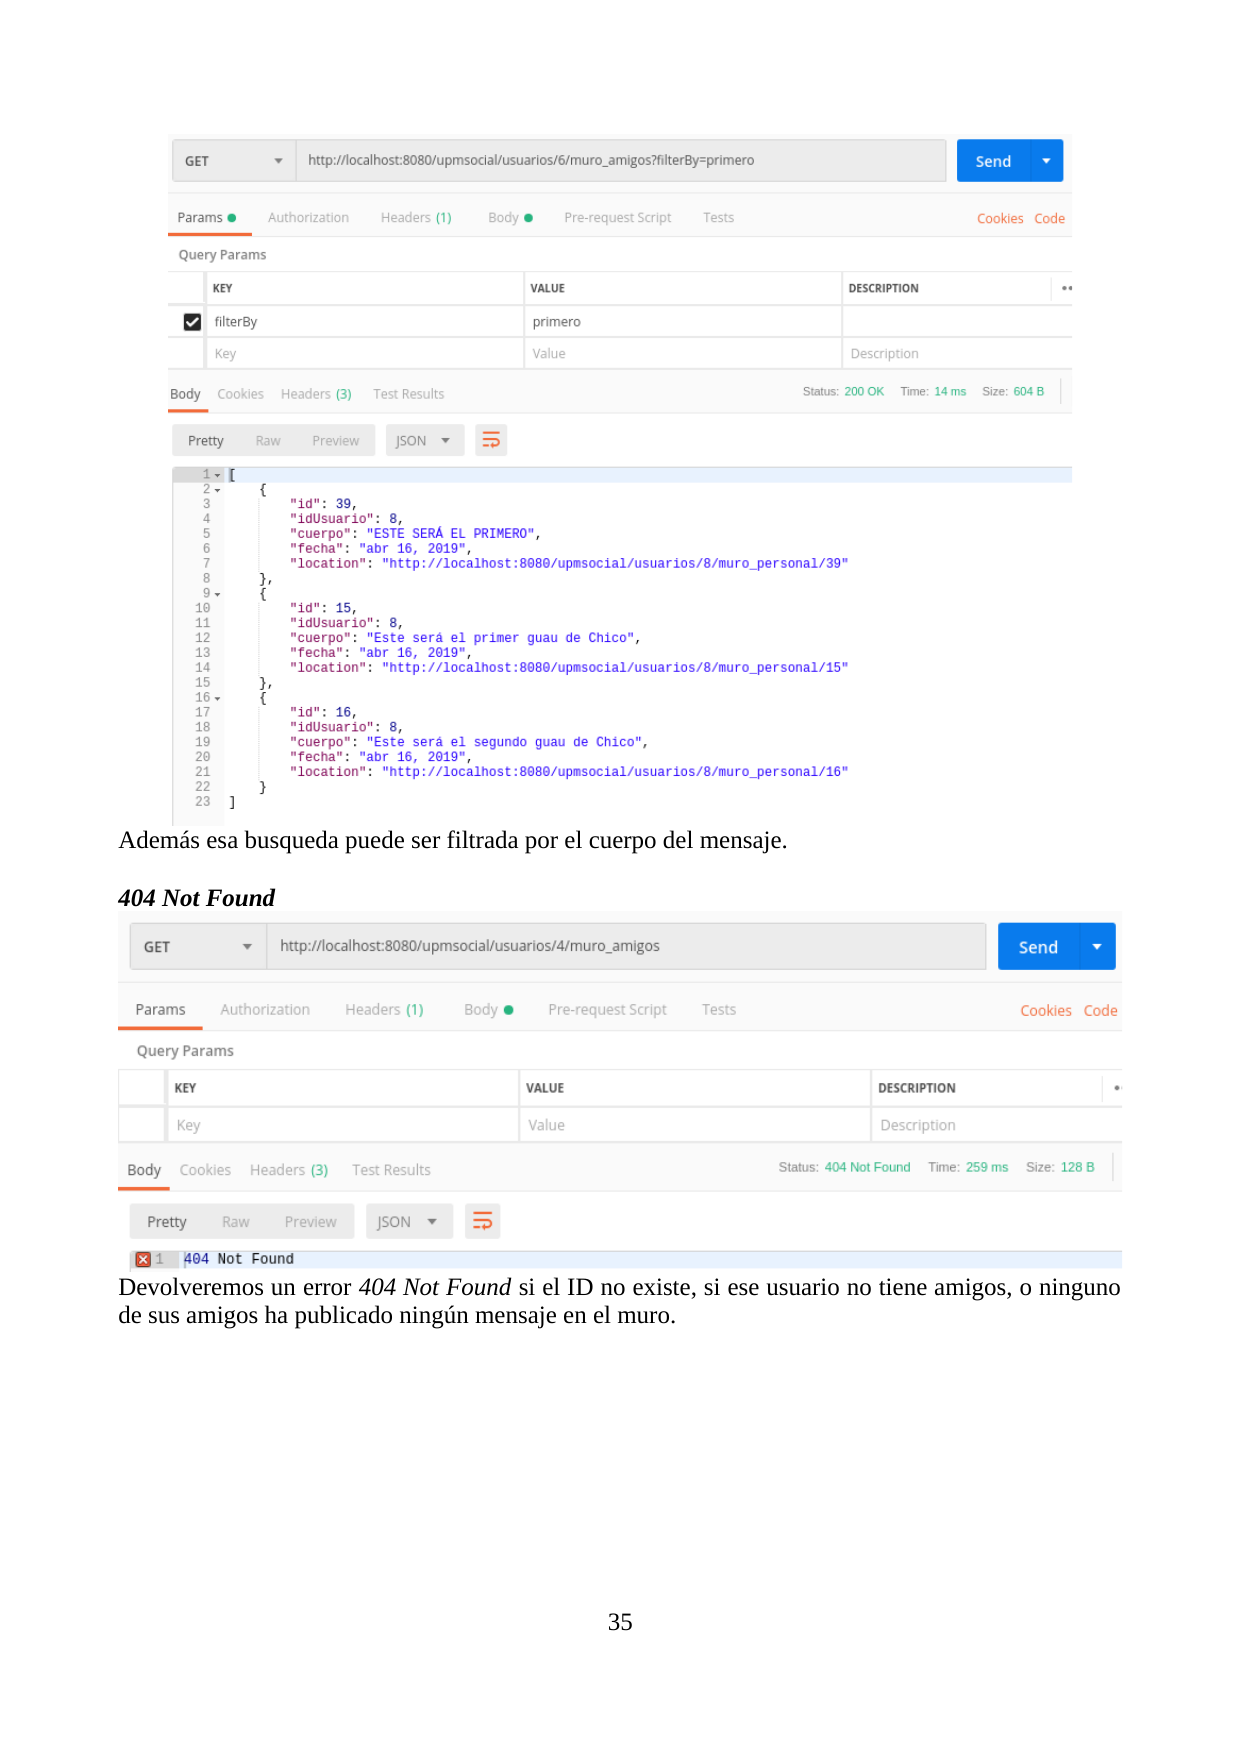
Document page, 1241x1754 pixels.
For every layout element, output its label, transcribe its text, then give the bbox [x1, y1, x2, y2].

text Devolveremos un error 404 Not Found si el ID no existe, si ese usuario no tiene amigos, o ninguno de sus amigos ha publicado ningún mensaje en el muro. [118, 1272, 1122, 1329]
picture [168, 134, 1073, 826]
text 404 Not Found [118, 883, 1122, 911]
text Además esa busqueda puede ser filtrada por el cuerpo del mensaje. [118, 826, 1122, 854]
picture [118, 911, 1123, 1272]
